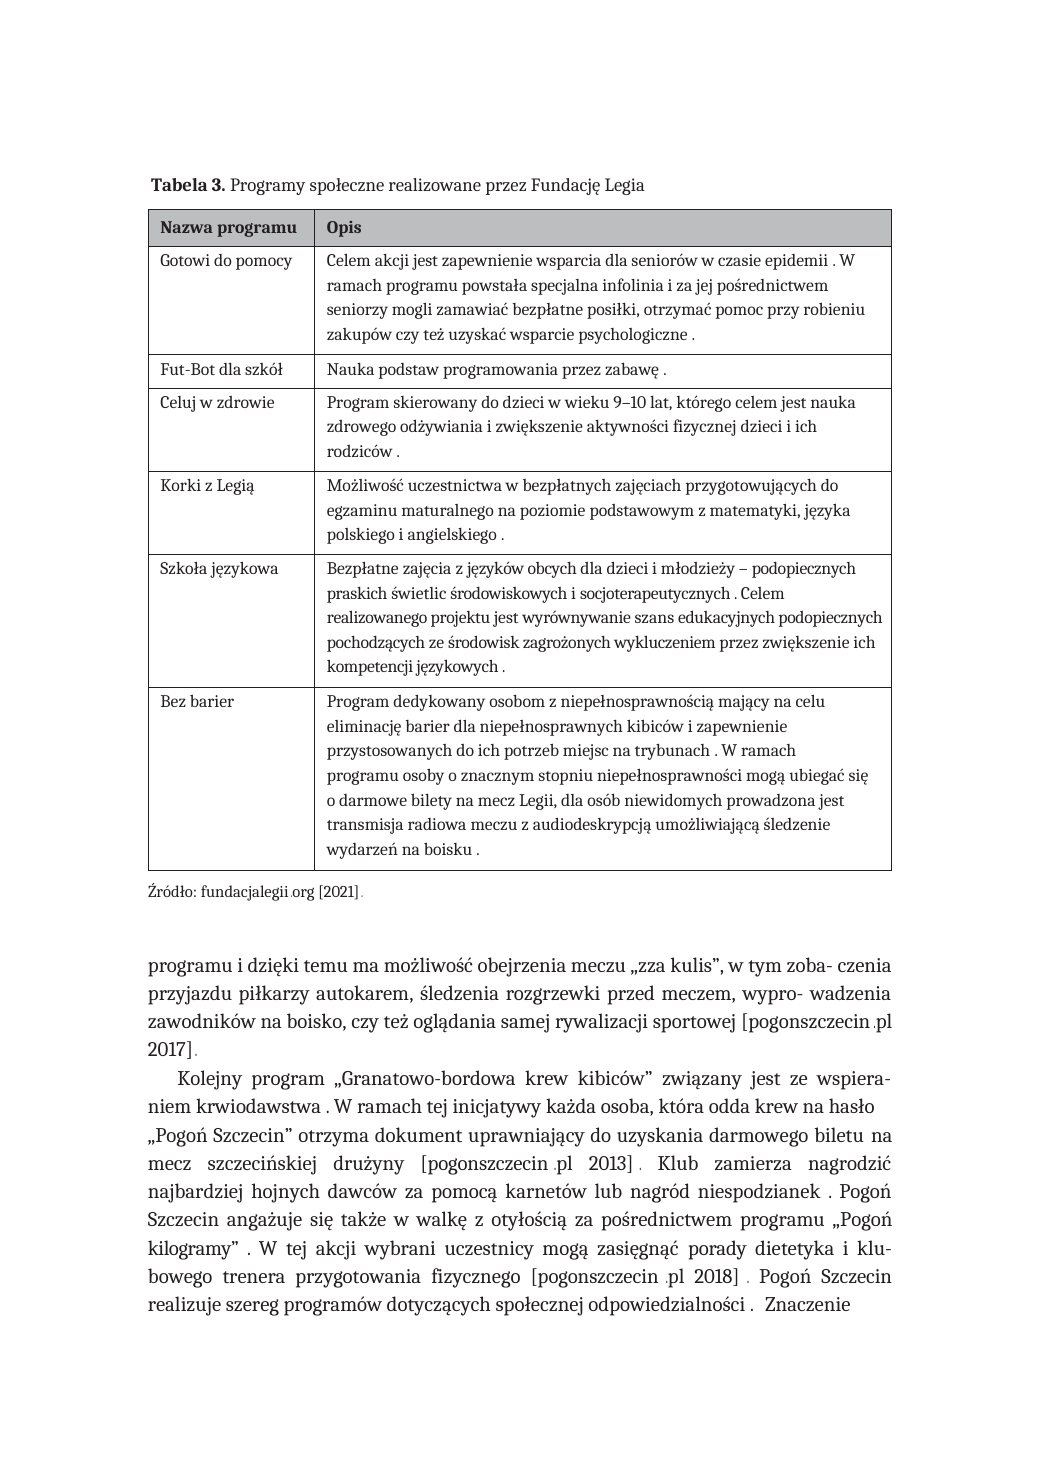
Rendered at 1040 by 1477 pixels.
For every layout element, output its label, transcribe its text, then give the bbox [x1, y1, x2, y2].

table_cell Gotowi do pomocy [149, 247, 314, 354]
table_cell Bezpłatne zajęcia z języków obcych dla dzieci i młodzieży – podopiecznych praskich świetlic środowiskowych i socjoterapeutycznych . Celem realizowanego projektu jest wyrównywanie szans edukacyjnych podopiecznych pochodzących ze środowisk zagrożonych wykluczeniem przez zwiększenie ich kompetencji językowych . [315, 555, 891, 687]
text Źródło: fundacjalegii .org [2021] . [148, 882, 968, 902]
table_cell Szkoła językowa [149, 555, 314, 687]
text Tabela 3. Programy społeczne realizowane przez Fundację Legia [151, 174, 968, 196]
table_cell Bez barier [149, 688, 314, 870]
table_cell Program skierowany do dzieci w wieku 9–10 lat, którego celem jest nauka zdrowego odżywiania i zwiększenie aktywności fizycznej dzieci i ich rodziców . [315, 389, 891, 471]
text Kolejny program „Granatowo-bordowa krew kibiców” związany jest ze wspiera- niem krwiodawstwa . W ramach tej inicjatywy każda osoba, która odda krew na hasło [148, 1067, 892, 1119]
table_cell Fut-Bot dla szkół [149, 355, 314, 387]
text „Pogoń Szczecin” otrzyma dokument uprawniający do uzyskania darmowego biletu na mecz szczecińskiej drużyny [pogonszczecin .pl 2013] . Klub zamierza nagrodzić najbardziej hojnych dawców za pomocą karnetów lub nagród niespodzianek . Pogoń Szczecin angażuje się także w walkę z otyłością za pośrednictwem programu „Pogoń kilogramy” . W tej akcji wybrani uczestnicy mogą zasięgnąć porady dietetyka i klu- bowego trenera przygotowania fizycznego [pogonszczecin .pl 2018] . Pogoń Szczecin realizuje szereg programów dotyczących społecznej odpowiedzialności . Znaczenie [148, 1123, 892, 1317]
table_cell Możliwość uczestnictwa w bezpłatnych zajęciach przygotowujących do egzaminu maturalnego na poziomie podstawowym z matematyki, języka polskiego i angielskiego . [315, 472, 891, 554]
table_cell Program dedykowany osobom z niepełnosprawnością mający na celu eliminację barier dla niepełnosprawnych kibiców i zapewnienie przystosowanych do ich potrzeb miejsc na trybunach . W ramach programu osoby o znacznym stopniu niepełnosprawności mogą ubiegać się o darmowe bilety na mecz Legii, dla osób niewidomych prowadzona jest transmisja radiowa meczu z audiodeskrypcją umożliwiającą śledzenie wydarzeń na boisku . [315, 688, 891, 870]
table_cell Nauka podstaw programowania przez zabawę . [315, 355, 891, 387]
table_cell Celem akcji jest zapewnienie wsparcia dla seniorów w czasie epidemii . W ramach programu powstała specjalna infolinia i za jej pośrednictwem seniorzy mogli zamawiać bezpłatne posiłki, otrzymać pomoc przy robieniu zakupów czy też uzyskać wsparcie psychologiczne . [315, 247, 891, 354]
table_header Nazwa programu [149, 210, 314, 246]
table_cell Celuj w zdrowie [149, 389, 314, 471]
table_cell Korki z Legią [149, 472, 314, 554]
table_header Opis [315, 210, 891, 246]
text programu i dzięki temu ma możliwość obejrzenia meczu „zza kulis”, w tym zoba- czenia przyjazdu piłkarzy autokarem, śledzenia rozgrzewki przed meczem, wypro- wadzenia zawodników na boisko, czy też oglądania samej rywalizacji sportowej [pogonszczecin .pl 2017] . [148, 953, 892, 1062]
